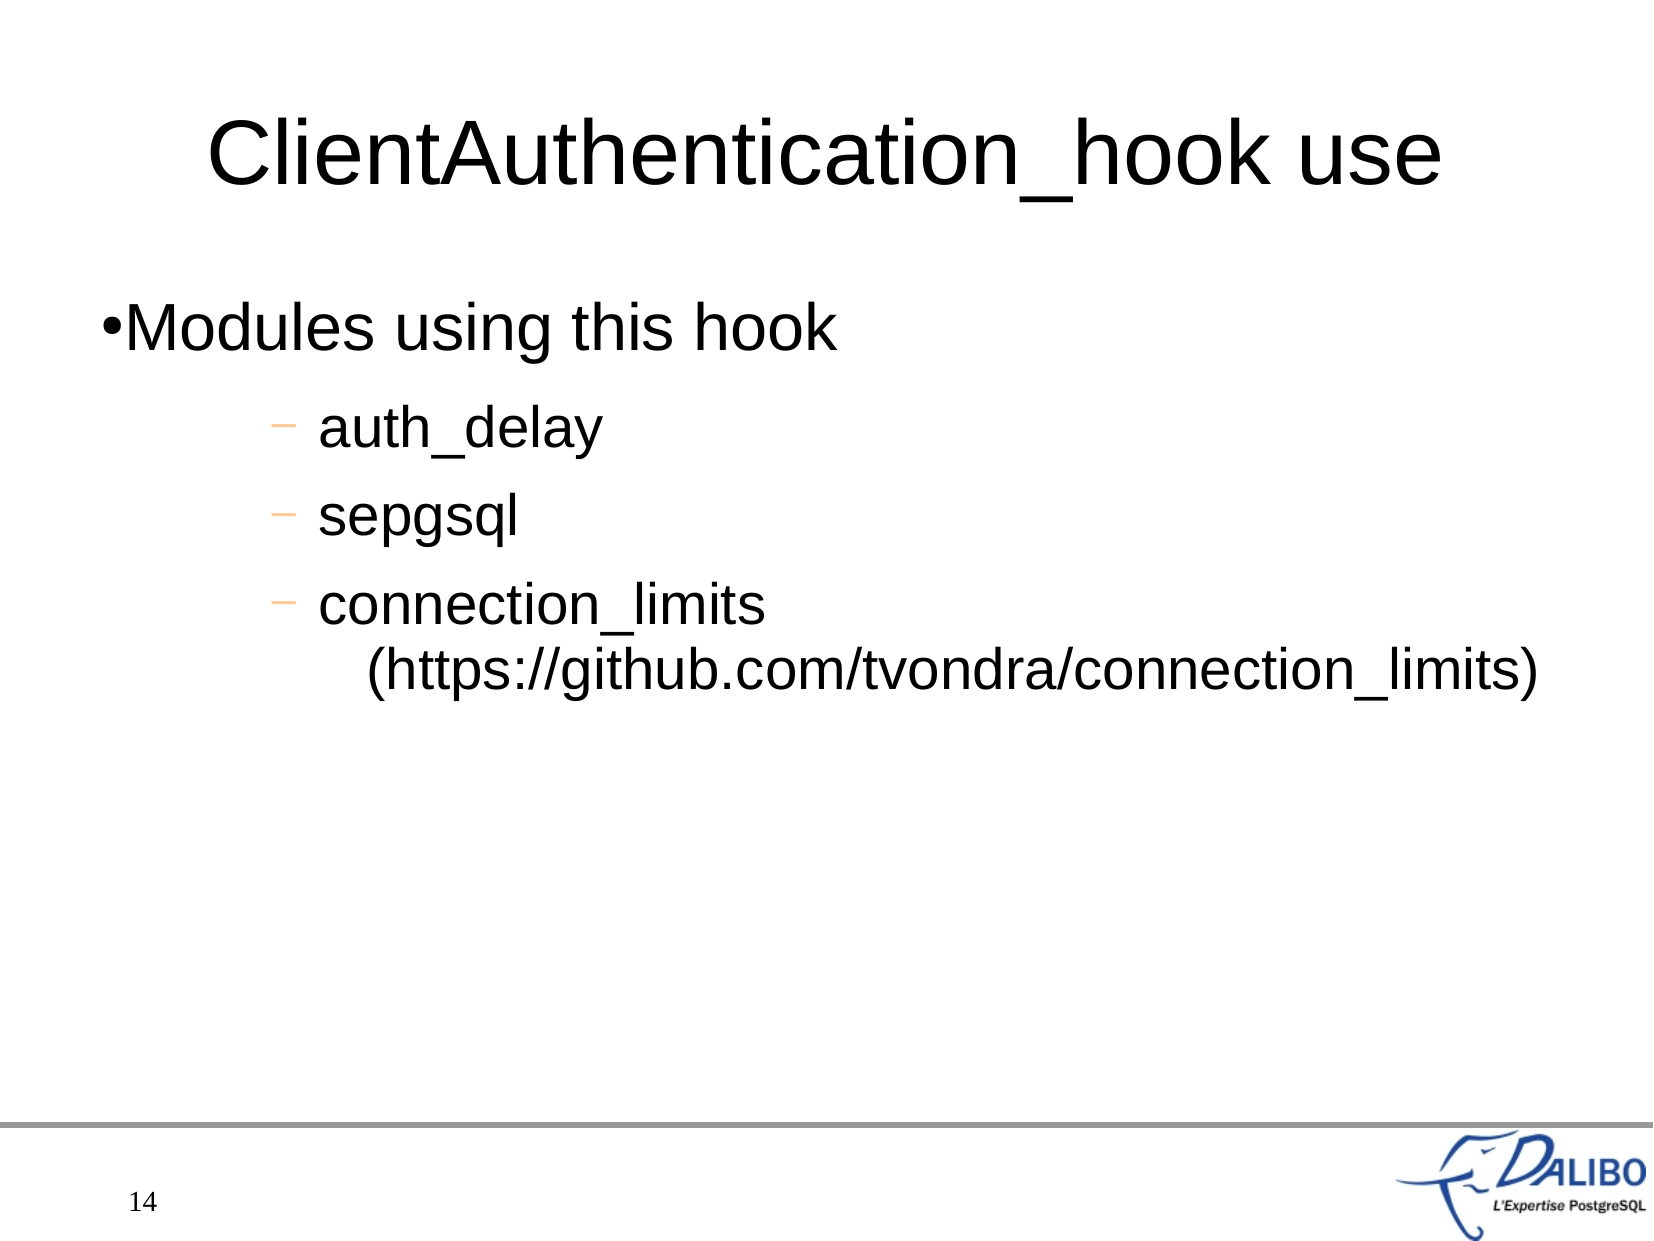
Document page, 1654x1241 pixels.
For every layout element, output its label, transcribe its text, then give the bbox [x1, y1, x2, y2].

title ClientAuthentication_hook use [82, 49, 1571, 257]
list Modules using this hook auth_delay sepgsql connection_limits (https://github.com/tvondra/connection_limits) [82, 290, 1571, 1109]
picture [1395, 1130, 1646, 1241]
